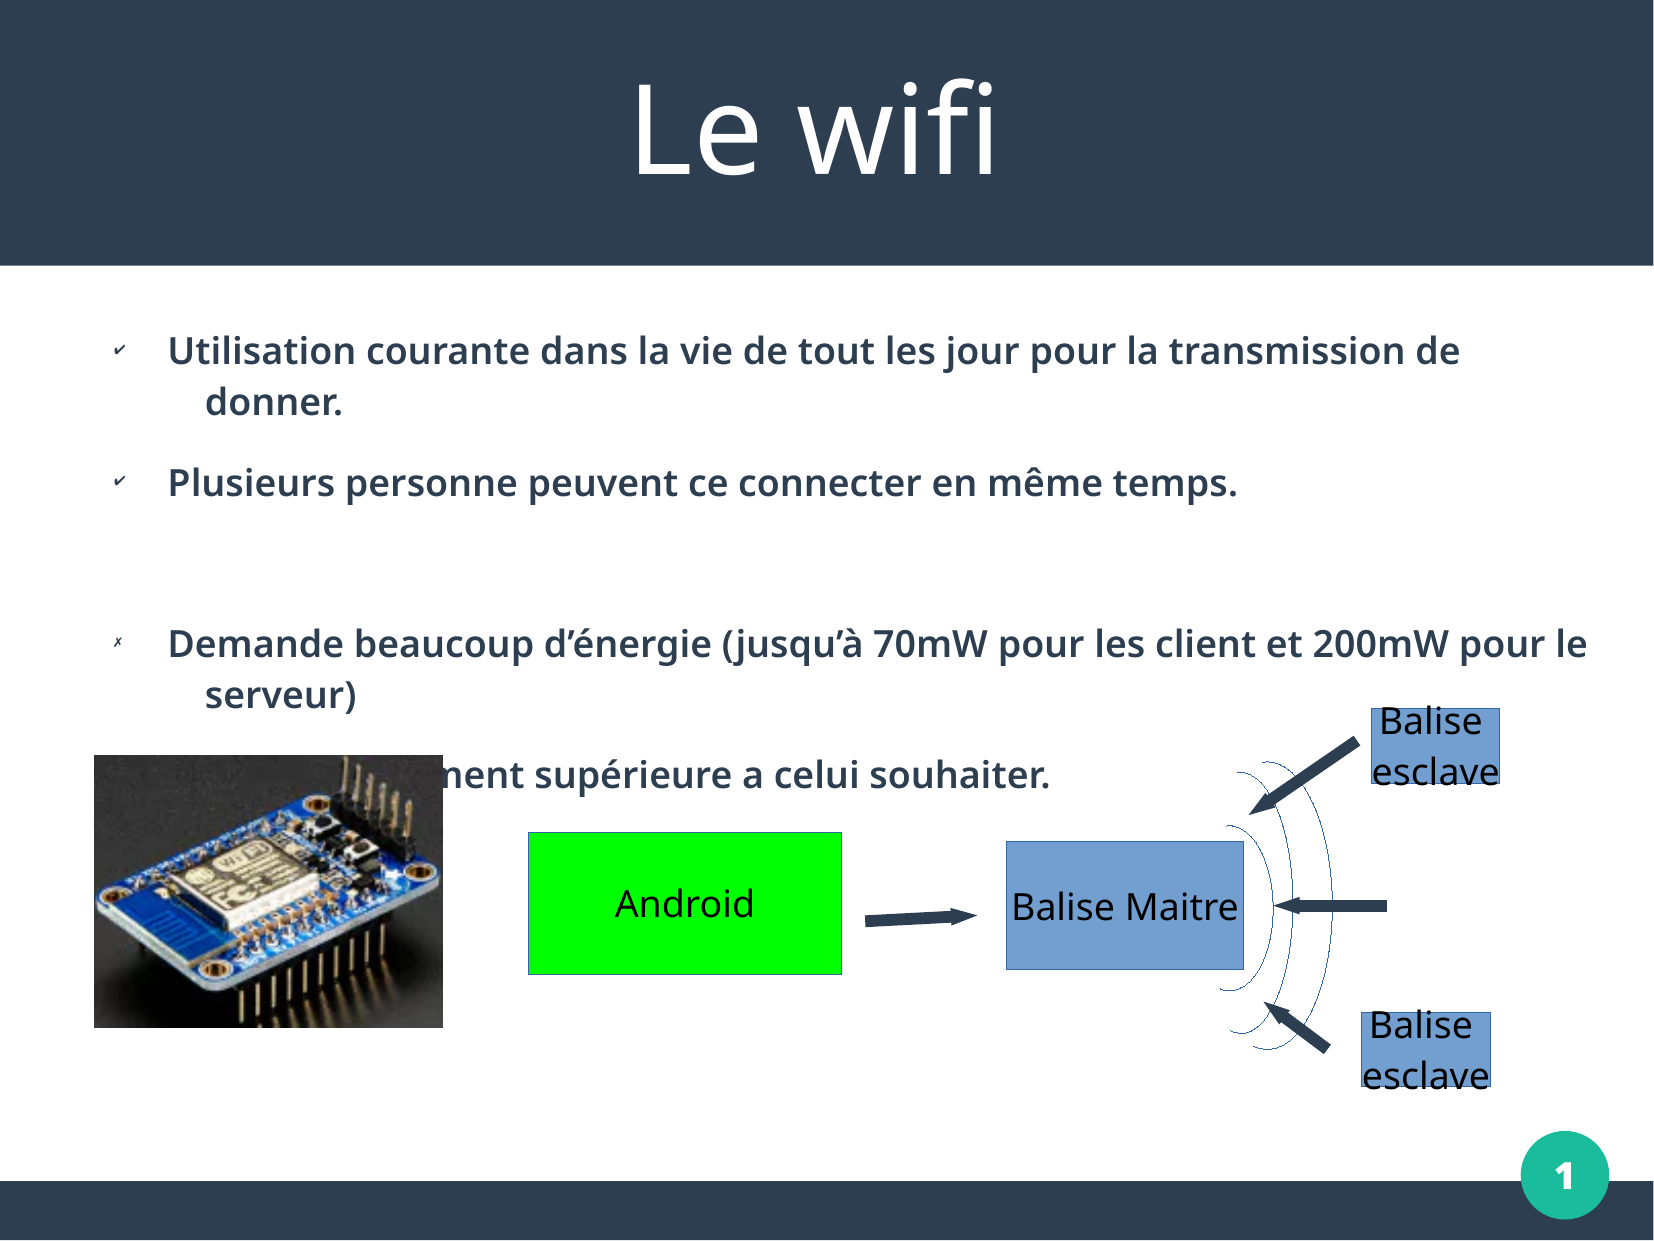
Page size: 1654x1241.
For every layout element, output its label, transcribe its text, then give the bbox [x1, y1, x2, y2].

picture [94, 755, 443, 1028]
text_box Android [528, 832, 842, 975]
text_box Balise esclave [1361, 1012, 1491, 1087]
list Utilisation courante dans la vie de tout les jour pour la transmission de donner. Plusieurs personne peuvent ce connecter en même temps. Demande beaucoup d’énergie (jusqu’à 70mW pour les client et 200mW pour le serveur) Un débit largement supérieure a celui souhaiter. [59, 324, 1595, 1152]
text_box Balise Maitre [1006, 841, 1244, 970]
text_box Balise esclave [1371, 708, 1500, 784]
text_box Le wifi [23, 40, 1607, 213]
